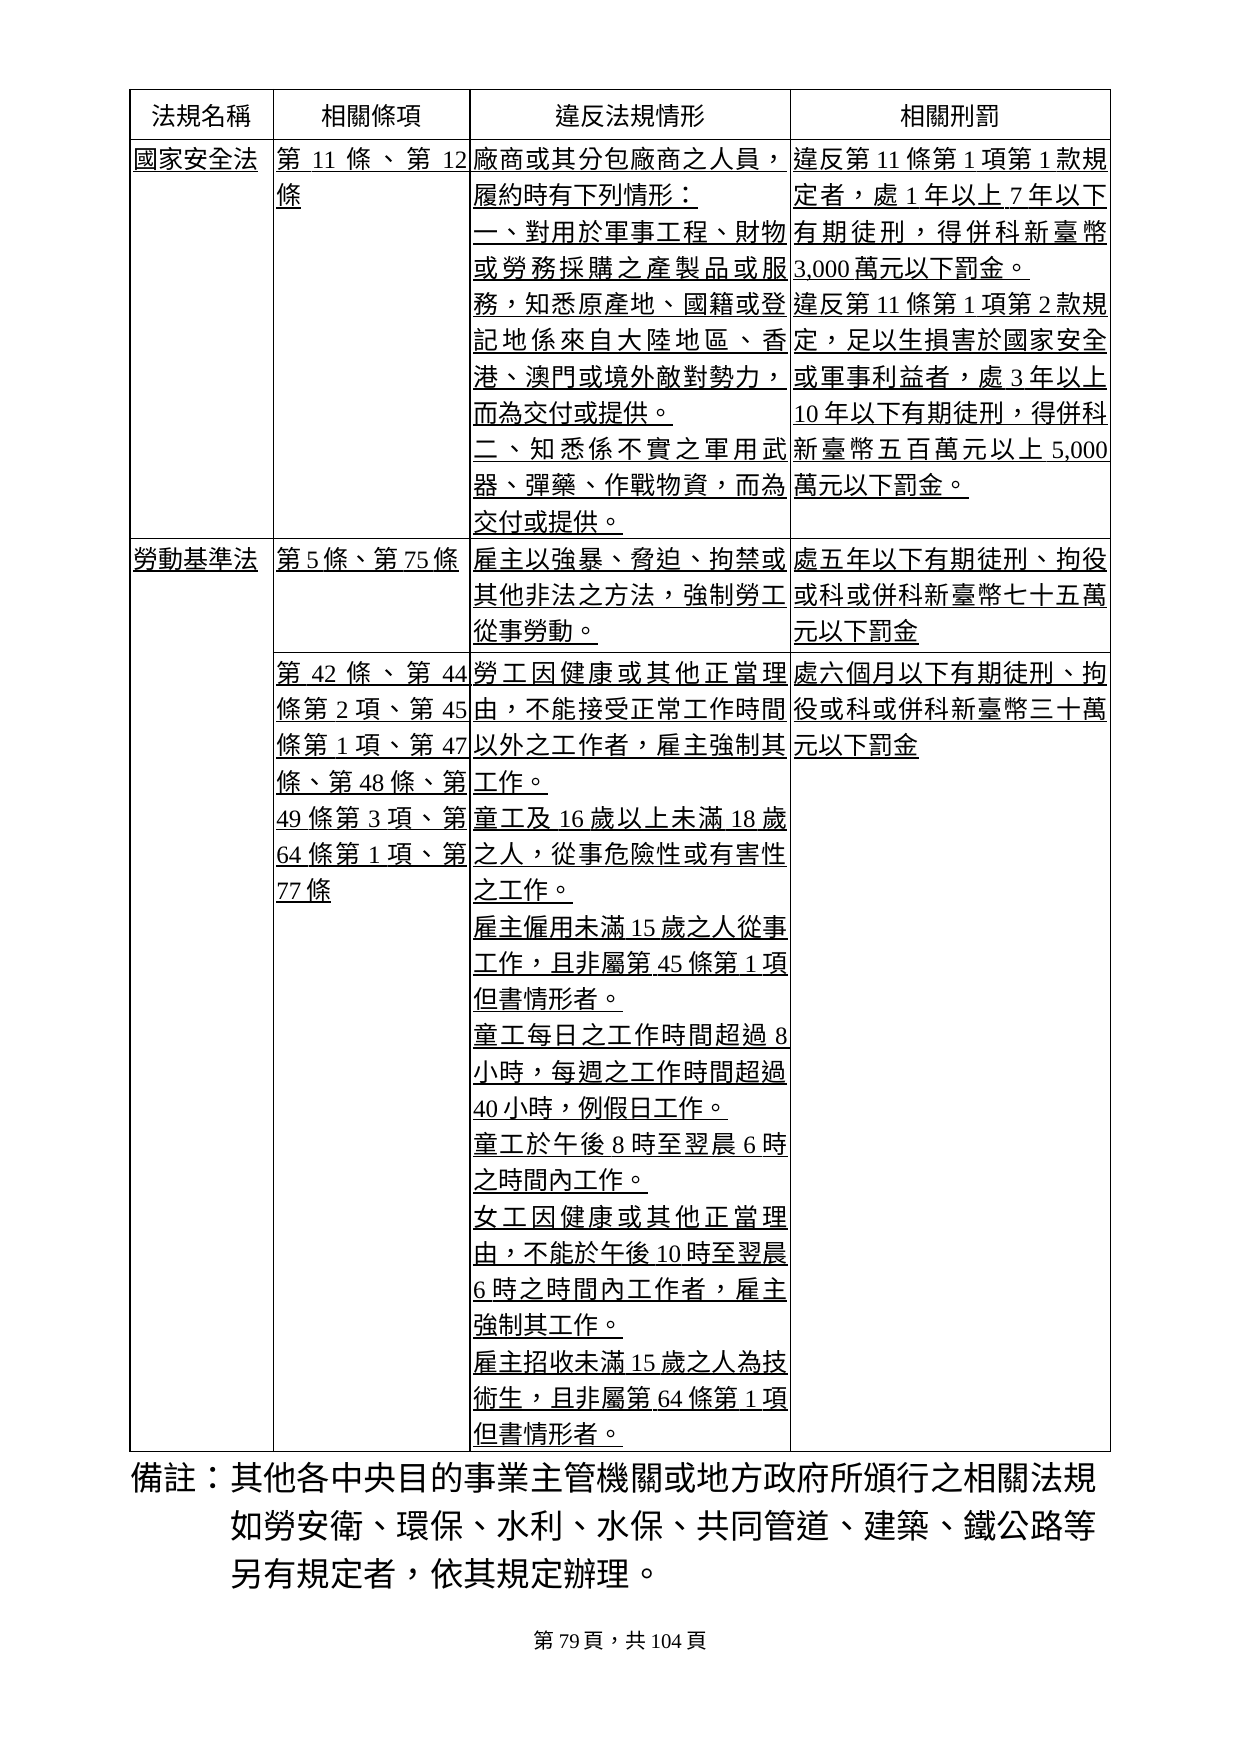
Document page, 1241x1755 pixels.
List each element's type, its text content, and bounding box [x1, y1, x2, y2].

table_cell 國家安全法 [131, 140, 273, 538]
table_cell 處五年以下有期徒刑、拘役或科或併科新臺幣七十五萬元以下罰金 [791, 539, 1110, 652]
table_cell 勞動基準法 [131, 539, 273, 1451]
table_cell 違反第11條第1項第1款規定者，處1年以上7年以下有期徒刑，得併科新臺幣3,000萬元以下罰金。 違反第11條第1項第2款規定，足以生損害於國家安全或軍事利益者，處3年以上10年以下有期徒刑，得併科新臺幣五百萬元以上5,000萬元以下罰金。 [791, 140, 1110, 538]
table_cell 第11條、第12條 [274, 140, 469, 538]
table_cell 廠商或其分包廠商之人員，履約時有下列情形： 一、對用於軍事工程、財物或勞務採購之產製品或服務，知悉原產地、國籍或登記地係來自大陸地區、香港、澳門或境外敵對勢力，而為交付或提供。 二、知悉係不實之軍用武器、彈藥、作戰物資，而為交付或提供。 [471, 140, 790, 538]
table_cell 勞工因健康或其他正當理由，不能接受正常工作時間以外之工作者，雇主強制其工作。 童工及16歲以上未滿18歲之人，從事危險性或有害性之工作。 雇主僱用未滿15歲之人從事工作，且非屬第45條第1項但書情形者。 童工每日之工作時間超過8小時，每週之工作時間超過40小時，例假日工作。 童工於午後8時至翌晨6時之時間內工作。 女工因健康或其他正當理由，不能於午後10時至翌晨6時之時間內工作者，雇主強制其工作。 雇主招收未滿15歲之人為技術生，且非屬第64條第1項但書情形者。 [471, 653, 790, 1451]
table_cell 處六個月以下有期徒刑、拘役或科或併科新臺幣三十萬元以下罰金 [791, 653, 1110, 1451]
text 備註：其他各中央目的事業主管機關或地方政府所頒行之相關法規如勞安衛、環保、水利、水保、共同管道、建築、鐵公路等另有規定者，依其規定辦理。 [130, 1452, 1110, 1596]
table_header 法規名稱 [131, 90, 273, 138]
table_cell 第5條、第75條 [274, 539, 469, 652]
table_cell 雇主以強暴、脅迫、拘禁或其他非法之方法，強制勞工從事勞動。 [471, 539, 790, 652]
table_header 違反法規情形 [471, 90, 790, 138]
table_cell 第42條、第44條第2項、第45條第1項、第47條、第48條、第49條第3項、第64條第1項、第77條 [274, 653, 469, 1451]
table_header 相關條項 [274, 90, 469, 138]
table_header 相關刑罰 [791, 90, 1110, 138]
